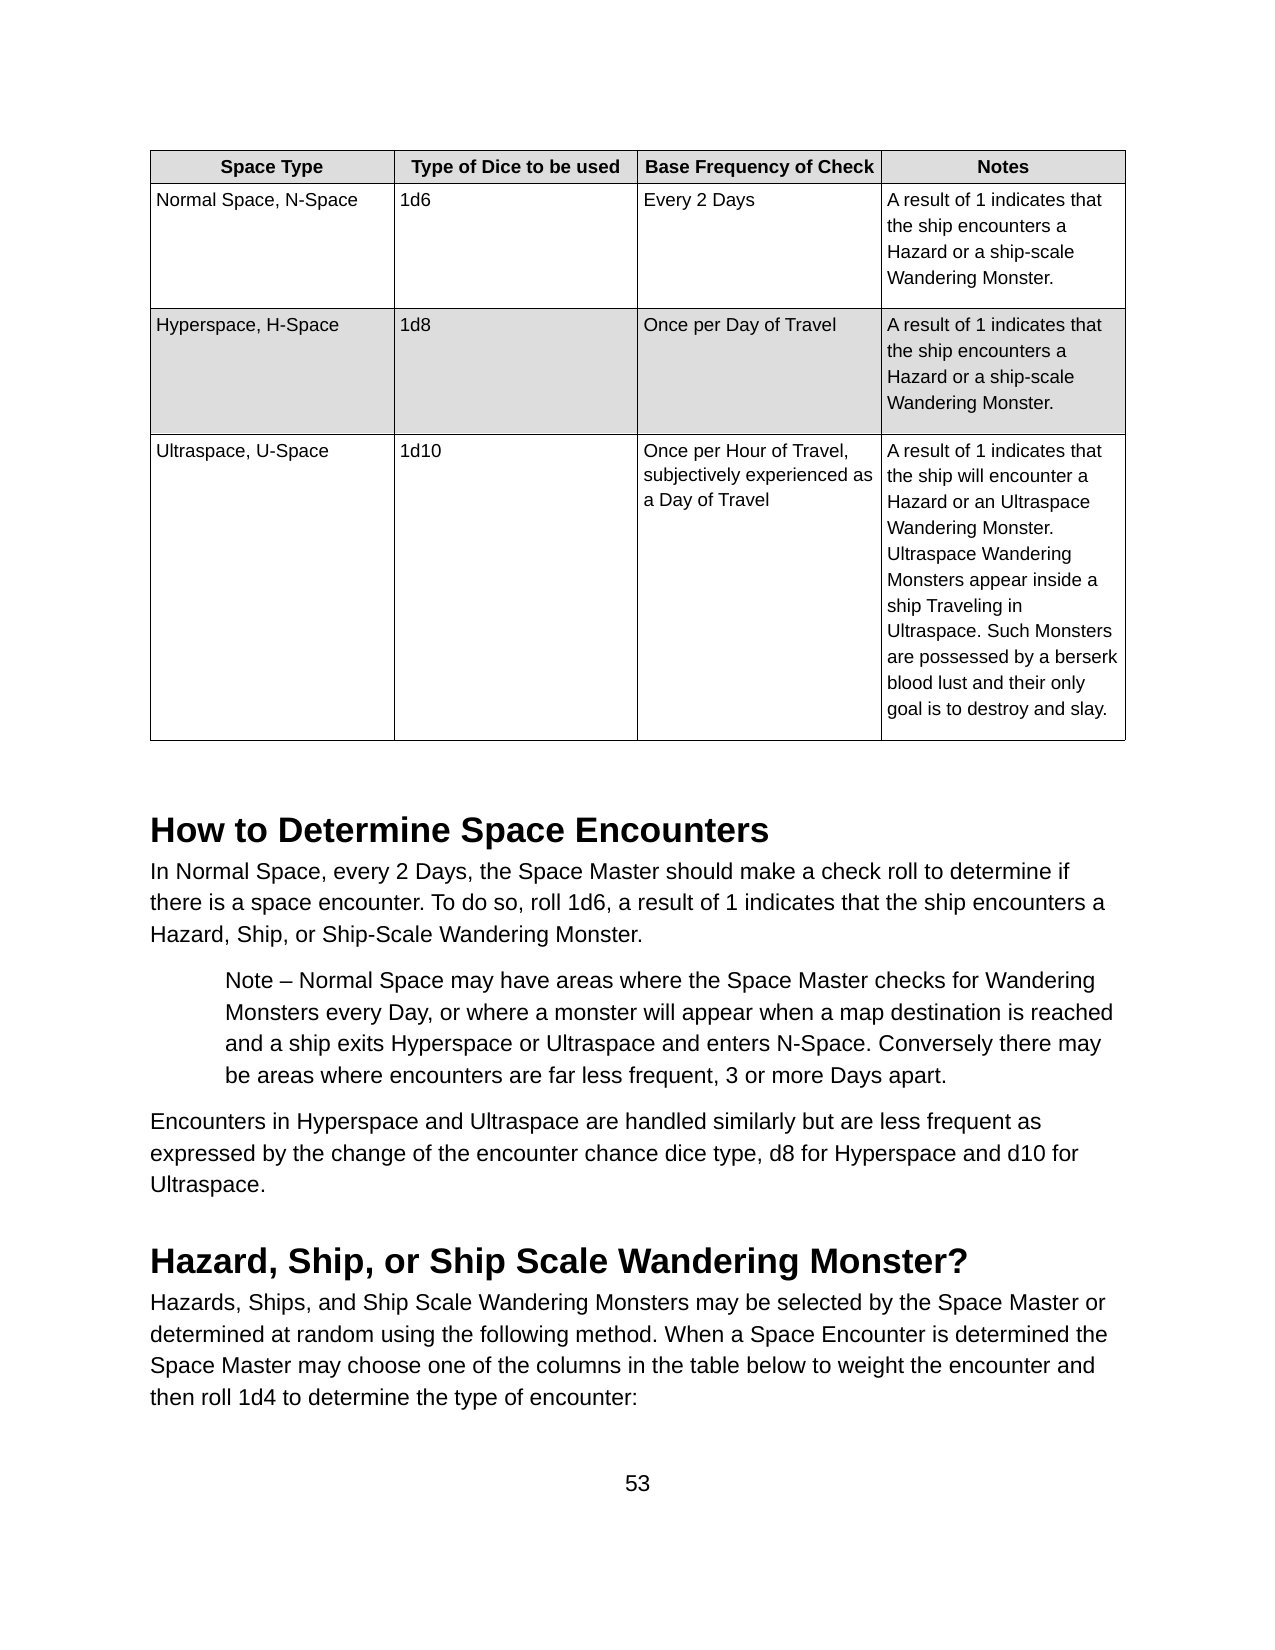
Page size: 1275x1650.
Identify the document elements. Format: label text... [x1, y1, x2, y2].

table_cell Once per Day of Travel [638, 309, 881, 433]
subtitle Hazard, Ship, or Ship Scale Wandering Monster? [150, 1240, 1125, 1281]
text In Normal Space, every 2 Days, the Space Master should make a check roll to determine if there is a space encounter. To do so, roll 1d6, a result of 1 indicates that the ship encounters a Hazard, Ship, or Ship-Scale Wandering Monster. [150, 858, 1125, 947]
table_cell Once per Hour of Travel, subjectively experienced as a Day of Travel [638, 435, 881, 739]
table_header Type of Dice to be used [395, 151, 637, 183]
table_header Space Type [151, 151, 394, 183]
subtitle How to Determine Space Encounters [150, 809, 1125, 849]
text Encounters in Hyperspace and Ultraspace are handled similarly but are less frequent as expressed by the change of the encounter chance dice type, d8 for Hyperspace and d10 for Ultraspace. [150, 1108, 1125, 1197]
table_cell Normal Space, N-Space [151, 184, 394, 308]
text Note – Normal Space may have areas where the Space Master checks for Wandering Monsters every Day, or where a monster will appear when a map destination is reached and a ship exits Hyperspace or Ultraspace and enters N-Space. Conversely there may be areas where encounters are far less frequent, 3 or more Days apart. [225, 967, 1125, 1088]
table_cell Every 2 Days [638, 184, 881, 308]
table_cell 1d6 [395, 184, 637, 308]
table_cell Hyperspace, H-Space [151, 309, 394, 433]
table_header Notes [882, 151, 1125, 183]
table_header Base Frequency of Check [638, 151, 881, 183]
table_cell 1d8 [395, 309, 637, 433]
table_cell A result of 1 indicates that the ship will encounter a Hazard or an Ultraspace Wandering Monster. Ultraspace Wandering Monsters appear inside a ship Traveling in Ultraspace. Such Monsters are possessed by a berserk blood lust and their only goal is to destroy and slay. [882, 435, 1125, 739]
table_cell A result of 1 indicates that the ship encounters a Hazard or a ship-scale Wandering Monster. [882, 184, 1125, 308]
table_cell 1d10 [395, 435, 637, 739]
table_cell Ultraspace, U-Space [151, 435, 394, 739]
text Hazards, Ships, and Ship Scale Wandering Monsters may be selected by the Space Master or determined at random using the following method. When a Space Encounter is determined the Space Master may choose one of the columns in the table below to weight the encounter and then roll 1d4 to determine the type of encounter: [150, 1289, 1125, 1410]
table_cell A result of 1 indicates that the ship encounters a Hazard or a ship-scale Wandering Monster. [882, 309, 1125, 433]
